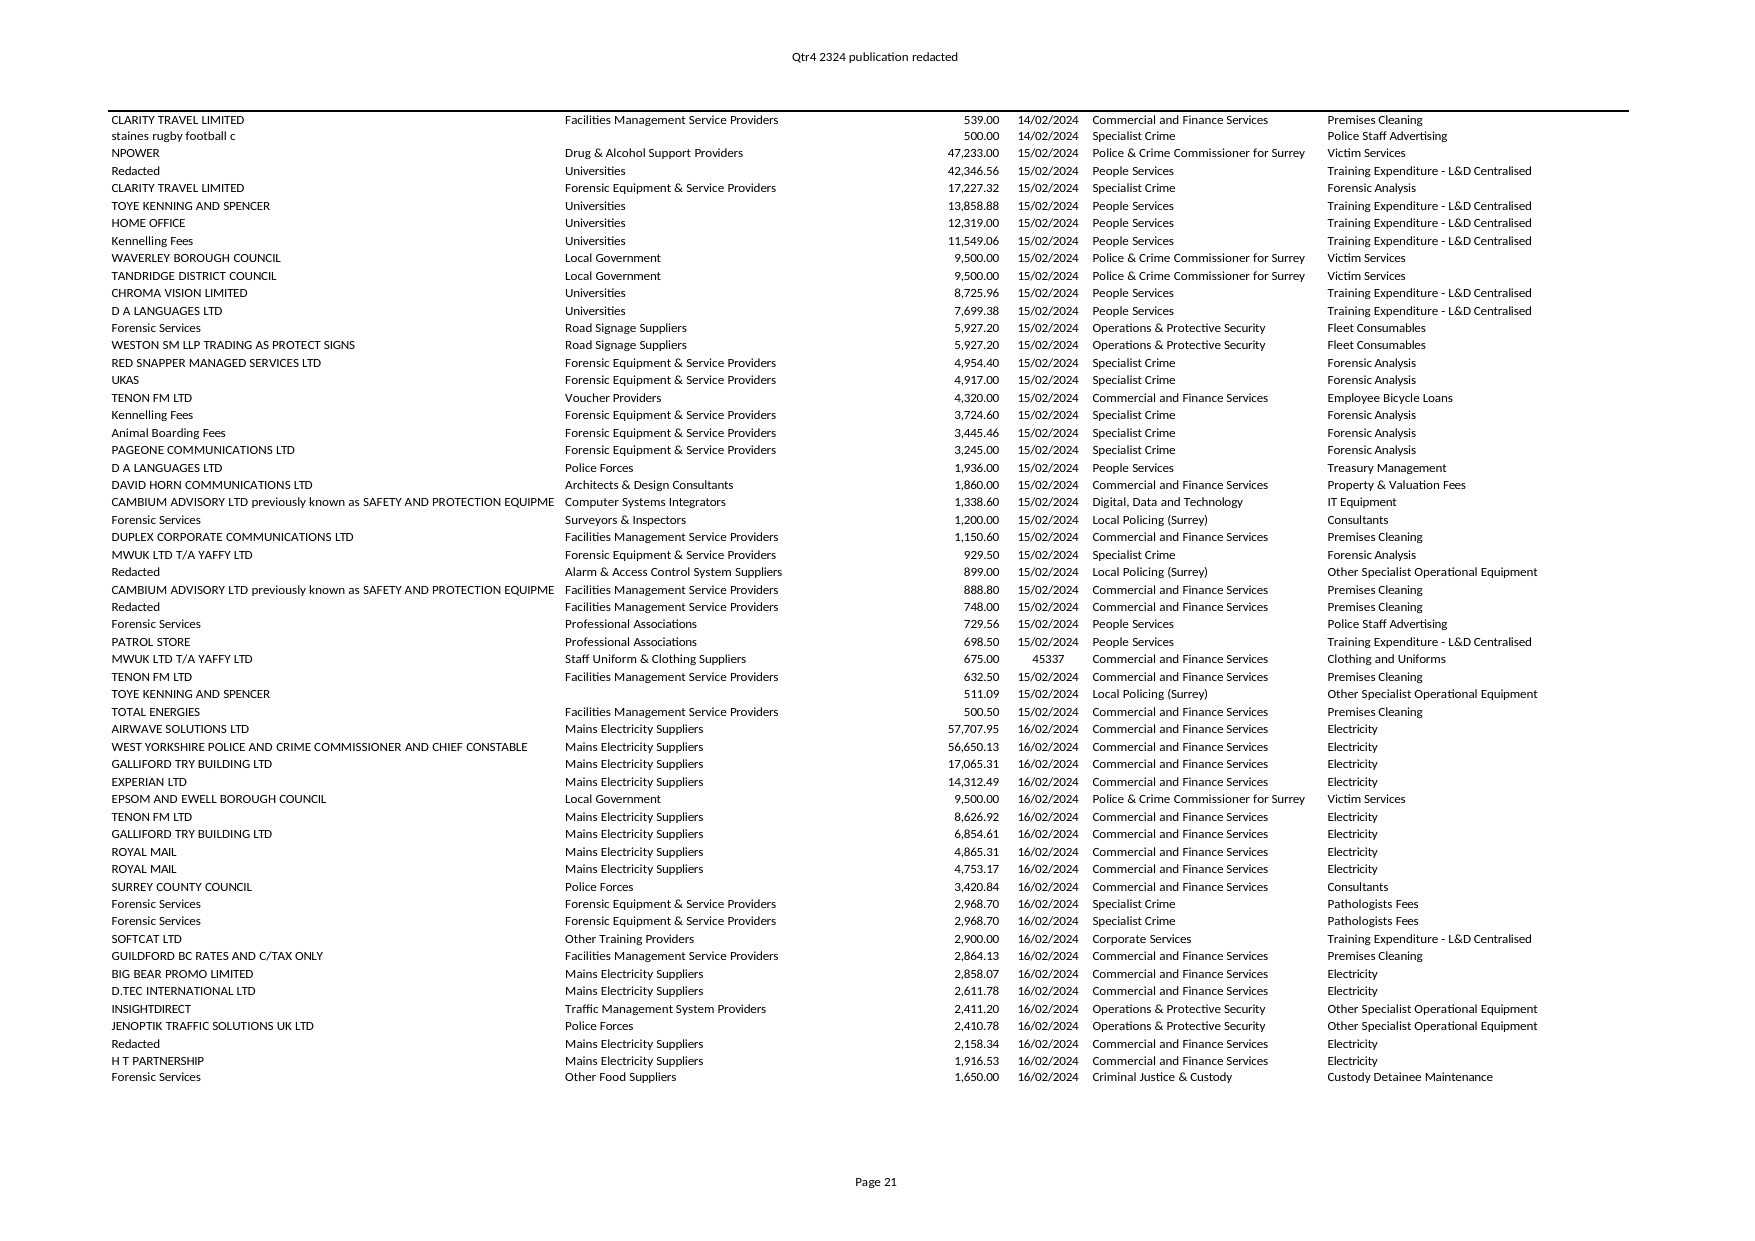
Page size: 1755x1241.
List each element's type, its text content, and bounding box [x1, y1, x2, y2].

table_cell 15/02/2024 [1004, 634, 1089, 652]
table_cell Mains Electricity Suppliers [562, 861, 920, 879]
table_cell Commercial and Finance Services [1089, 756, 1324, 774]
table_cell 12,319.00 [920, 215, 1004, 233]
table_cell 15/02/2024 [1004, 529, 1089, 547]
table_cell 2,968.70 [920, 914, 1004, 931]
table_cell Commercial and Finance Services [1089, 844, 1324, 861]
table_cell Police & Crime Commissioner for Surrey [1089, 791, 1324, 809]
table_cell Other Training Providers [562, 931, 920, 948]
table_cell Commercial and Finance Services [1089, 739, 1324, 756]
table_cell TOYE KENNING AND SPENCER [108, 687, 562, 704]
table_cell 15/02/2024 [1004, 512, 1089, 529]
table_cell Forensic Equipment & Service Providers [562, 407, 920, 425]
table_cell Police Staff Advertising [1324, 128, 1629, 146]
table_cell Consultants [1324, 879, 1629, 896]
table_cell 15/02/2024 [1004, 338, 1089, 355]
table_cell 57,707.95 [920, 721, 1004, 739]
table_cell 9,500.00 [920, 791, 1004, 809]
table_cell Forensic Analysis [1324, 547, 1629, 564]
table_cell Forensic Equipment & Service Providers [562, 896, 920, 913]
table_cell Forensic Equipment & Service Providers [562, 547, 920, 564]
table_cell Training Expenditure - L&D Centralised [1324, 233, 1629, 250]
table_cell MWUK LTD T/A YAFFY LTD [108, 652, 562, 669]
table_cell Digital, Data and Technology [1089, 495, 1324, 512]
table_cell D.TEC INTERNATIONAL LTD [108, 984, 562, 1001]
table_cell 16/02/2024 [1004, 966, 1089, 983]
table_cell Electricity [1324, 739, 1629, 756]
table_cell 16/02/2024 [1004, 756, 1089, 774]
table_cell Commercial and Finance Services [1089, 1036, 1324, 1053]
table_cell 2,410.78 [920, 1018, 1004, 1036]
table_cell 1,936.00 [920, 460, 1004, 477]
table_cell Forensic Equipment & Service Providers [562, 914, 920, 931]
table_cell 13,858.88 [920, 198, 1004, 215]
table_cell Surveyors & Inspectors [562, 512, 920, 529]
table_cell 9,500.00 [920, 268, 1004, 285]
table_cell 2,411.20 [920, 1001, 1004, 1018]
table_cell UKAS [108, 372, 562, 390]
table_cell 16/02/2024 [1004, 809, 1089, 826]
table_cell Training Expenditure - L&D Centralised [1324, 285, 1629, 303]
table_cell D A LANGUAGES LTD [108, 460, 562, 477]
table_cell Other Specialist Operational Equipment [1324, 1001, 1629, 1018]
table_cell 15/02/2024 [1004, 390, 1089, 407]
table_cell People Services [1089, 303, 1324, 320]
table_cell Police & Crime Commissioner for Surrey [1089, 268, 1324, 285]
table_cell Local Policing (Surrey) [1089, 687, 1324, 704]
table_cell 511.09 [920, 687, 1004, 704]
table_cell Local Policing (Surrey) [1089, 512, 1324, 529]
table_cell 675.00 [920, 652, 1004, 669]
table_cell Universities [562, 303, 920, 320]
table_cell 11,549.06 [920, 233, 1004, 250]
table_cell GALLIFORD TRY BUILDING LTD [108, 826, 562, 844]
table_cell Victim Services [1324, 250, 1629, 268]
table_cell People Services [1089, 285, 1324, 303]
table_cell Police Staff Advertising [1324, 617, 1629, 634]
table_cell Police Forces [562, 879, 920, 896]
table_cell ROYAL MAIL [108, 844, 562, 861]
table_cell TANDRIDGE DISTRICT COUNCIL [108, 268, 562, 285]
table_cell 16/02/2024 [1004, 844, 1089, 861]
table_cell Commercial and Finance Services [1089, 879, 1324, 896]
table_cell Forensic Services [108, 512, 562, 529]
table_cell 2,858.07 [920, 966, 1004, 983]
table_cell Forensic Analysis [1324, 407, 1629, 425]
table_cell 3,245.00 [920, 442, 1004, 460]
table_cell 15/02/2024 [1004, 250, 1089, 268]
table_cell Forensic Equipment & Service Providers [562, 355, 920, 372]
table_cell 1,860.00 [920, 477, 1004, 494]
table_cell Victim Services [1324, 791, 1629, 809]
table_cell EXPERIAN LTD [108, 774, 562, 791]
table_cell 2,158.34 [920, 1036, 1004, 1053]
table_cell Mains Electricity Suppliers [562, 721, 920, 739]
table_cell 16/02/2024 [1004, 1001, 1089, 1018]
table_cell Electricity [1324, 966, 1629, 983]
table_cell Premises Cleaning [1324, 529, 1629, 547]
table_cell Alarm & Access Control System Suppliers [562, 564, 920, 582]
table_cell BIG BEAR PROMO LIMITED [108, 966, 562, 983]
table_cell Drug & Alcohol Support Providers [562, 146, 920, 163]
table_cell Commercial and Finance Services [1089, 390, 1324, 407]
table_cell Forensic Services [108, 914, 562, 931]
table_cell Computer Systems Integrators [562, 495, 920, 512]
table_cell Forensic Equipment & Service Providers [562, 442, 920, 460]
table_cell Commercial and Finance Services [1089, 704, 1324, 721]
table_cell 16/02/2024 [1004, 896, 1089, 913]
table_cell Victim Services [1324, 146, 1629, 163]
table_cell 15/02/2024 [1004, 320, 1089, 337]
table_cell WEST YORKSHIRE POLICE AND CRIME COMMISSIONER AND CHIEF CONSTABLE [108, 739, 562, 756]
table_cell People Services [1089, 215, 1324, 233]
table_cell 16/02/2024 [1004, 1053, 1089, 1071]
table_cell 5,927.20 [920, 320, 1004, 337]
table_cell JENOPTIK TRAFFIC SOLUTIONS UK LTD [108, 1018, 562, 1036]
table_cell 15/02/2024 [1004, 547, 1089, 564]
table_cell Treasury Management [1324, 460, 1629, 477]
table_cell 15/02/2024 [1004, 163, 1089, 181]
table_cell Corporate Services [1089, 931, 1324, 948]
table_cell Facilities Management Service Providers [562, 582, 920, 599]
table_cell People Services [1089, 163, 1324, 181]
table_cell IT Equipment [1324, 495, 1629, 512]
table_cell 16/02/2024 [1004, 879, 1089, 896]
table_cell 1,338.60 [920, 495, 1004, 512]
table_cell 15/02/2024 [1004, 564, 1089, 582]
table_cell Specialist Crime [1089, 442, 1324, 460]
table_cell 4,954.40 [920, 355, 1004, 372]
table_cell 15/02/2024 [1004, 687, 1089, 704]
table_cell Mains Electricity Suppliers [562, 966, 920, 983]
table_cell Mains Electricity Suppliers [562, 809, 920, 826]
table_cell CAMBIUM ADVISORY LTD previously known as SAFETY AND PROTECTION EQUIPME [108, 495, 562, 512]
table_cell Electricity [1324, 721, 1629, 739]
table_cell MWUK LTD T/A YAFFY LTD [108, 547, 562, 564]
table_cell 15/02/2024 [1004, 599, 1089, 617]
table_cell 15/02/2024 [1004, 704, 1089, 721]
table_cell Forensic Services [108, 617, 562, 634]
table_cell 16/02/2024 [1004, 914, 1089, 931]
table_cell PAGEONE COMMUNICATIONS LTD [108, 442, 562, 460]
table_cell 15/02/2024 [1004, 477, 1089, 494]
table_cell Training Expenditure - L&D Centralised [1324, 634, 1629, 652]
table_cell Local Government [562, 250, 920, 268]
table_cell Forensic Services [108, 1071, 562, 1086]
table_cell Commercial and Finance Services [1089, 599, 1324, 617]
table_cell AIRWAVE SOLUTIONS LTD [108, 721, 562, 739]
table_cell TENON FM LTD [108, 669, 562, 687]
table_cell 16/02/2024 [1004, 739, 1089, 756]
table_cell Kennelling Fees [108, 407, 562, 425]
table_cell Commercial and Finance Services [1089, 966, 1324, 983]
table_cell Victim Services [1324, 268, 1629, 285]
table_cell Mains Electricity Suppliers [562, 1053, 920, 1071]
table_cell DUPLEX CORPORATE COMMUNICATIONS LTD [108, 529, 562, 547]
table_cell Facilities Management Service Providers [562, 112, 920, 128]
table_cell Redacted [108, 564, 562, 582]
table_cell 899.00 [920, 564, 1004, 582]
table_cell 15/02/2024 [1004, 460, 1089, 477]
table_cell 9,500.00 [920, 250, 1004, 268]
table_cell Police Forces [562, 460, 920, 477]
table_cell 5,927.20 [920, 338, 1004, 355]
table_cell [562, 687, 920, 704]
table_cell Criminal Justice & Custody [1089, 1071, 1324, 1086]
table_cell Electricity [1324, 861, 1629, 879]
table_cell Universities [562, 285, 920, 303]
table_cell Other Specialist Operational Equipment [1324, 564, 1629, 582]
table_cell Road Signage Suppliers [562, 338, 920, 355]
table_cell Commercial and Finance Services [1089, 652, 1324, 669]
table_cell SOFTCAT LTD [108, 931, 562, 948]
table_cell Electricity [1324, 844, 1629, 861]
table_cell Professional Associations [562, 617, 920, 634]
table_cell 1,650.00 [920, 1071, 1004, 1086]
table_cell Commercial and Finance Services [1089, 1053, 1324, 1071]
table_cell Electricity [1324, 1036, 1629, 1053]
table_cell 729.56 [920, 617, 1004, 634]
table_cell 16/02/2024 [1004, 826, 1089, 844]
table_cell 15/02/2024 [1004, 425, 1089, 442]
table_cell People Services [1089, 617, 1324, 634]
table_cell Facilities Management Service Providers [562, 599, 920, 617]
table_cell GUILDFORD BC RATES AND C/TAX ONLY [108, 949, 562, 966]
table_cell Forensic Equipment & Service Providers [562, 425, 920, 442]
table_cell 15/02/2024 [1004, 215, 1089, 233]
table_cell Professional Associations [562, 634, 920, 652]
table_cell Commercial and Finance Services [1089, 949, 1324, 966]
table_cell Operations & Protective Security [1089, 338, 1324, 355]
table_cell Premises Cleaning [1324, 582, 1629, 599]
table_cell People Services [1089, 460, 1324, 477]
table_cell ROYAL MAIL [108, 861, 562, 879]
table_cell Police & Crime Commissioner for Surrey [1089, 250, 1324, 268]
table_cell Kennelling Fees [108, 233, 562, 250]
table_cell INSIGHTDIRECT [108, 1001, 562, 1018]
table_cell 16/02/2024 [1004, 774, 1089, 791]
table_cell Forensic Services [108, 320, 562, 337]
table_cell 15/02/2024 [1004, 442, 1089, 460]
table_cell Universities [562, 233, 920, 250]
table_cell Custody Detainee Maintenance [1324, 1071, 1629, 1086]
table_cell 15/02/2024 [1004, 372, 1089, 390]
table_cell Road Signage Suppliers [562, 320, 920, 337]
table_cell 4,917.00 [920, 372, 1004, 390]
table_cell Pathologists Fees [1324, 914, 1629, 931]
table_cell People Services [1089, 233, 1324, 250]
table_cell 56,650.13 [920, 739, 1004, 756]
table_cell Training Expenditure - L&D Centralised [1324, 303, 1629, 320]
table_cell 17,065.31 [920, 756, 1004, 774]
table_cell Local Policing (Surrey) [1089, 564, 1324, 582]
table_cell TENON FM LTD [108, 809, 562, 826]
table_cell 2,864.13 [920, 949, 1004, 966]
table_cell Mains Electricity Suppliers [562, 826, 920, 844]
table_cell 539.00 [920, 112, 1004, 128]
table_cell CHROMA VISION LIMITED [108, 285, 562, 303]
table_cell 1,200.00 [920, 512, 1004, 529]
table_cell Electricity [1324, 756, 1629, 774]
table_cell Fleet Consumables [1324, 338, 1629, 355]
table_cell CLARITY TRAVEL LIMITED [108, 181, 562, 198]
table_cell 3,420.84 [920, 879, 1004, 896]
table_cell Training Expenditure - L&D Centralised [1324, 215, 1629, 233]
table_cell 4,320.00 [920, 390, 1004, 407]
table_cell Forensic Equipment & Service Providers [562, 372, 920, 390]
table_cell SURREY COUNTY COUNCIL [108, 879, 562, 896]
table_cell Premises Cleaning [1324, 704, 1629, 721]
table_cell 6,854.61 [920, 826, 1004, 844]
table_cell 15/02/2024 [1004, 233, 1089, 250]
table_cell Employee Bicycle Loans [1324, 390, 1629, 407]
table_cell Redacted [108, 163, 562, 181]
table_cell Local Government [562, 791, 920, 809]
table_cell Police & Crime Commissioner for Surrey [1089, 146, 1324, 163]
table_cell Forensic Analysis [1324, 372, 1629, 390]
table_cell 748.00 [920, 599, 1004, 617]
table_cell Commercial and Finance Services [1089, 774, 1324, 791]
table_cell 16/02/2024 [1004, 931, 1089, 948]
table_cell Staff Uniform & Clothing Suppliers [562, 652, 920, 669]
table_cell TENON FM LTD [108, 390, 562, 407]
table_cell EPSOM AND EWELL BOROUGH COUNCIL [108, 791, 562, 809]
table_cell 698.50 [920, 634, 1004, 652]
table_cell 632.50 [920, 669, 1004, 687]
table_cell Specialist Crime [1089, 128, 1324, 146]
table_cell Other Specialist Operational Equipment [1324, 687, 1629, 704]
table_cell Other Food Suppliers [562, 1071, 920, 1086]
table_cell 4,753.17 [920, 861, 1004, 879]
table_cell 15/02/2024 [1004, 495, 1089, 512]
table_cell 15/02/2024 [1004, 146, 1089, 163]
table_cell Training Expenditure - L&D Centralised [1324, 163, 1629, 181]
table_cell H T PARTNERSHIP [108, 1053, 562, 1071]
table_cell Specialist Crime [1089, 372, 1324, 390]
table_cell Specialist Crime [1089, 896, 1324, 913]
table_cell Mains Electricity Suppliers [562, 774, 920, 791]
table_cell 16/02/2024 [1004, 1071, 1089, 1086]
table_cell Operations & Protective Security [1089, 1018, 1324, 1036]
table_cell Premises Cleaning [1324, 112, 1629, 128]
table_cell Specialist Crime [1089, 547, 1324, 564]
table_cell 15/02/2024 [1004, 617, 1089, 634]
table_cell Facilities Management Service Providers [562, 704, 920, 721]
table_cell 15/02/2024 [1004, 198, 1089, 215]
table_cell 14/02/2024 [1004, 128, 1089, 146]
table_cell Forensic Analysis [1324, 355, 1629, 372]
table_cell Forensic Equipment & Service Providers [562, 181, 920, 198]
table_cell 1,916.53 [920, 1053, 1004, 1071]
table_cell 15/02/2024 [1004, 285, 1089, 303]
table_cell PATROL STORE [108, 634, 562, 652]
table_cell Mains Electricity Suppliers [562, 739, 920, 756]
table_cell Mains Electricity Suppliers [562, 844, 920, 861]
table_cell Local Government [562, 268, 920, 285]
table_cell 15/02/2024 [1004, 355, 1089, 372]
table_cell 15/02/2024 [1004, 669, 1089, 687]
table_cell DAVID HORN COMMUNICATIONS LTD [108, 477, 562, 494]
table_cell Electricity [1324, 1053, 1629, 1071]
table_cell Facilities Management Service Providers [562, 669, 920, 687]
table_cell Operations & Protective Security [1089, 320, 1324, 337]
table_cell Electricity [1324, 826, 1629, 844]
table_cell [562, 128, 920, 146]
table_cell Specialist Crime [1089, 355, 1324, 372]
table_cell Property & Valuation Fees [1324, 477, 1629, 494]
table_cell Mains Electricity Suppliers [562, 984, 920, 1001]
table_cell Commercial and Finance Services [1089, 861, 1324, 879]
table_cell Consultants [1324, 512, 1629, 529]
table_cell HOME OFFICE [108, 215, 562, 233]
table_cell 17,227.32 [920, 181, 1004, 198]
table_cell Universities [562, 215, 920, 233]
table_cell Commercial and Finance Services [1089, 826, 1324, 844]
table_cell 2,900.00 [920, 931, 1004, 948]
table_cell 2,968.70 [920, 896, 1004, 913]
table_cell 16/02/2024 [1004, 1018, 1089, 1036]
table_cell Commercial and Finance Services [1089, 721, 1324, 739]
table_cell Training Expenditure - L&D Centralised [1324, 198, 1629, 215]
table_cell Operations & Protective Security [1089, 1001, 1324, 1018]
table_cell Commercial and Finance Services [1089, 669, 1324, 687]
table_cell Commercial and Finance Services [1089, 984, 1324, 1001]
table_cell Pathologists Fees [1324, 896, 1629, 913]
table_cell 16/02/2024 [1004, 861, 1089, 879]
table_cell 3,445.46 [920, 425, 1004, 442]
table_cell 888.80 [920, 582, 1004, 599]
table_cell 8,626.92 [920, 809, 1004, 826]
table_cell Voucher Providers [562, 390, 920, 407]
table_cell 1,150.60 [920, 529, 1004, 547]
table_cell Facilities Management Service Providers [562, 949, 920, 966]
table_cell Facilities Management Service Providers [562, 529, 920, 547]
table_cell Commercial and Finance Services [1089, 582, 1324, 599]
table_cell Other Specialist Operational Equipment [1324, 1018, 1629, 1036]
table_cell Training Expenditure - L&D Centralised [1324, 931, 1629, 948]
table_cell 15/02/2024 [1004, 303, 1089, 320]
table_cell GALLIFORD TRY BUILDING LTD [108, 756, 562, 774]
table_cell 929.50 [920, 547, 1004, 564]
table_cell 16/02/2024 [1004, 791, 1089, 809]
table_cell Mains Electricity Suppliers [562, 756, 920, 774]
table_cell 42,346.56 [920, 163, 1004, 181]
table_cell Animal Boarding Fees [108, 425, 562, 442]
table_cell Premises Cleaning [1324, 949, 1629, 966]
table_cell TOTAL ENERGIES [108, 704, 562, 721]
table_cell Specialist Crime [1089, 181, 1324, 198]
table_cell 7,699.38 [920, 303, 1004, 320]
table_cell NPOWER [108, 146, 562, 163]
table_cell Electricity [1324, 809, 1629, 826]
table_cell 500.50 [920, 704, 1004, 721]
table_cell Universities [562, 163, 920, 181]
table_cell CLARITY TRAVEL LIMITED [108, 112, 562, 128]
table_cell 8,725.96 [920, 285, 1004, 303]
table_cell staines rugby football c [108, 128, 562, 146]
table_cell Commercial and Finance Services [1089, 477, 1324, 494]
table_cell 15/02/2024 [1004, 582, 1089, 599]
table_cell Specialist Crime [1089, 407, 1324, 425]
table_cell Forensic Analysis [1324, 442, 1629, 460]
table_cell Universities [562, 198, 920, 215]
table_cell 500.00 [920, 128, 1004, 146]
table_cell 15/02/2024 [1004, 181, 1089, 198]
table_cell 3,724.60 [920, 407, 1004, 425]
table_cell Redacted [108, 599, 562, 617]
table_cell Mains Electricity Suppliers [562, 1036, 920, 1053]
table_cell 47,233.00 [920, 146, 1004, 163]
table_cell Architects & Design Consultants [562, 477, 920, 494]
table_cell Fleet Consumables [1324, 320, 1629, 337]
table_cell 14,312.49 [920, 774, 1004, 791]
table_cell 45337 [1004, 652, 1089, 669]
table_cell Premises Cleaning [1324, 669, 1629, 687]
table_cell Clothing and Uniforms [1324, 652, 1629, 669]
table_cell 16/02/2024 [1004, 721, 1089, 739]
table_cell 4,865.31 [920, 844, 1004, 861]
table_cell People Services [1089, 634, 1324, 652]
table_cell Specialist Crime [1089, 425, 1324, 442]
table_cell Premises Cleaning [1324, 599, 1629, 617]
table_cell Commercial and Finance Services [1089, 529, 1324, 547]
table_cell 16/02/2024 [1004, 1036, 1089, 1053]
table_cell Commercial and Finance Services [1089, 809, 1324, 826]
table_cell D A LANGUAGES LTD [108, 303, 562, 320]
table_cell 14/02/2024 [1004, 112, 1089, 128]
table_cell TOYE KENNING AND SPENCER [108, 198, 562, 215]
table_cell WAVERLEY BOROUGH COUNCIL [108, 250, 562, 268]
table_cell Specialist Crime [1089, 914, 1324, 931]
table_cell RED SNAPPER MANAGED SERVICES LTD [108, 355, 562, 372]
table_cell Redacted [108, 1036, 562, 1053]
table_cell Forensic Services [108, 896, 562, 913]
table_cell People Services [1089, 198, 1324, 215]
table_cell 2,611.78 [920, 984, 1004, 1001]
table_cell 15/02/2024 [1004, 407, 1089, 425]
table_cell Forensic Analysis [1324, 181, 1629, 198]
table_cell WESTON SM LLP TRADING AS PROTECT SIGNS [108, 338, 562, 355]
table_cell 15/02/2024 [1004, 268, 1089, 285]
table_cell Traffic Management System Providers [562, 1001, 920, 1018]
table_cell Electricity [1324, 774, 1629, 791]
table_cell 16/02/2024 [1004, 949, 1089, 966]
table_cell 16/02/2024 [1004, 984, 1089, 1001]
table_cell Commercial and Finance Services [1089, 112, 1324, 128]
table_cell Forensic Analysis [1324, 425, 1629, 442]
table_cell Electricity [1324, 984, 1629, 1001]
table_cell Police Forces [562, 1018, 920, 1036]
table_cell CAMBIUM ADVISORY LTD previously known as SAFETY AND PROTECTION EQUIPME [108, 582, 562, 599]
